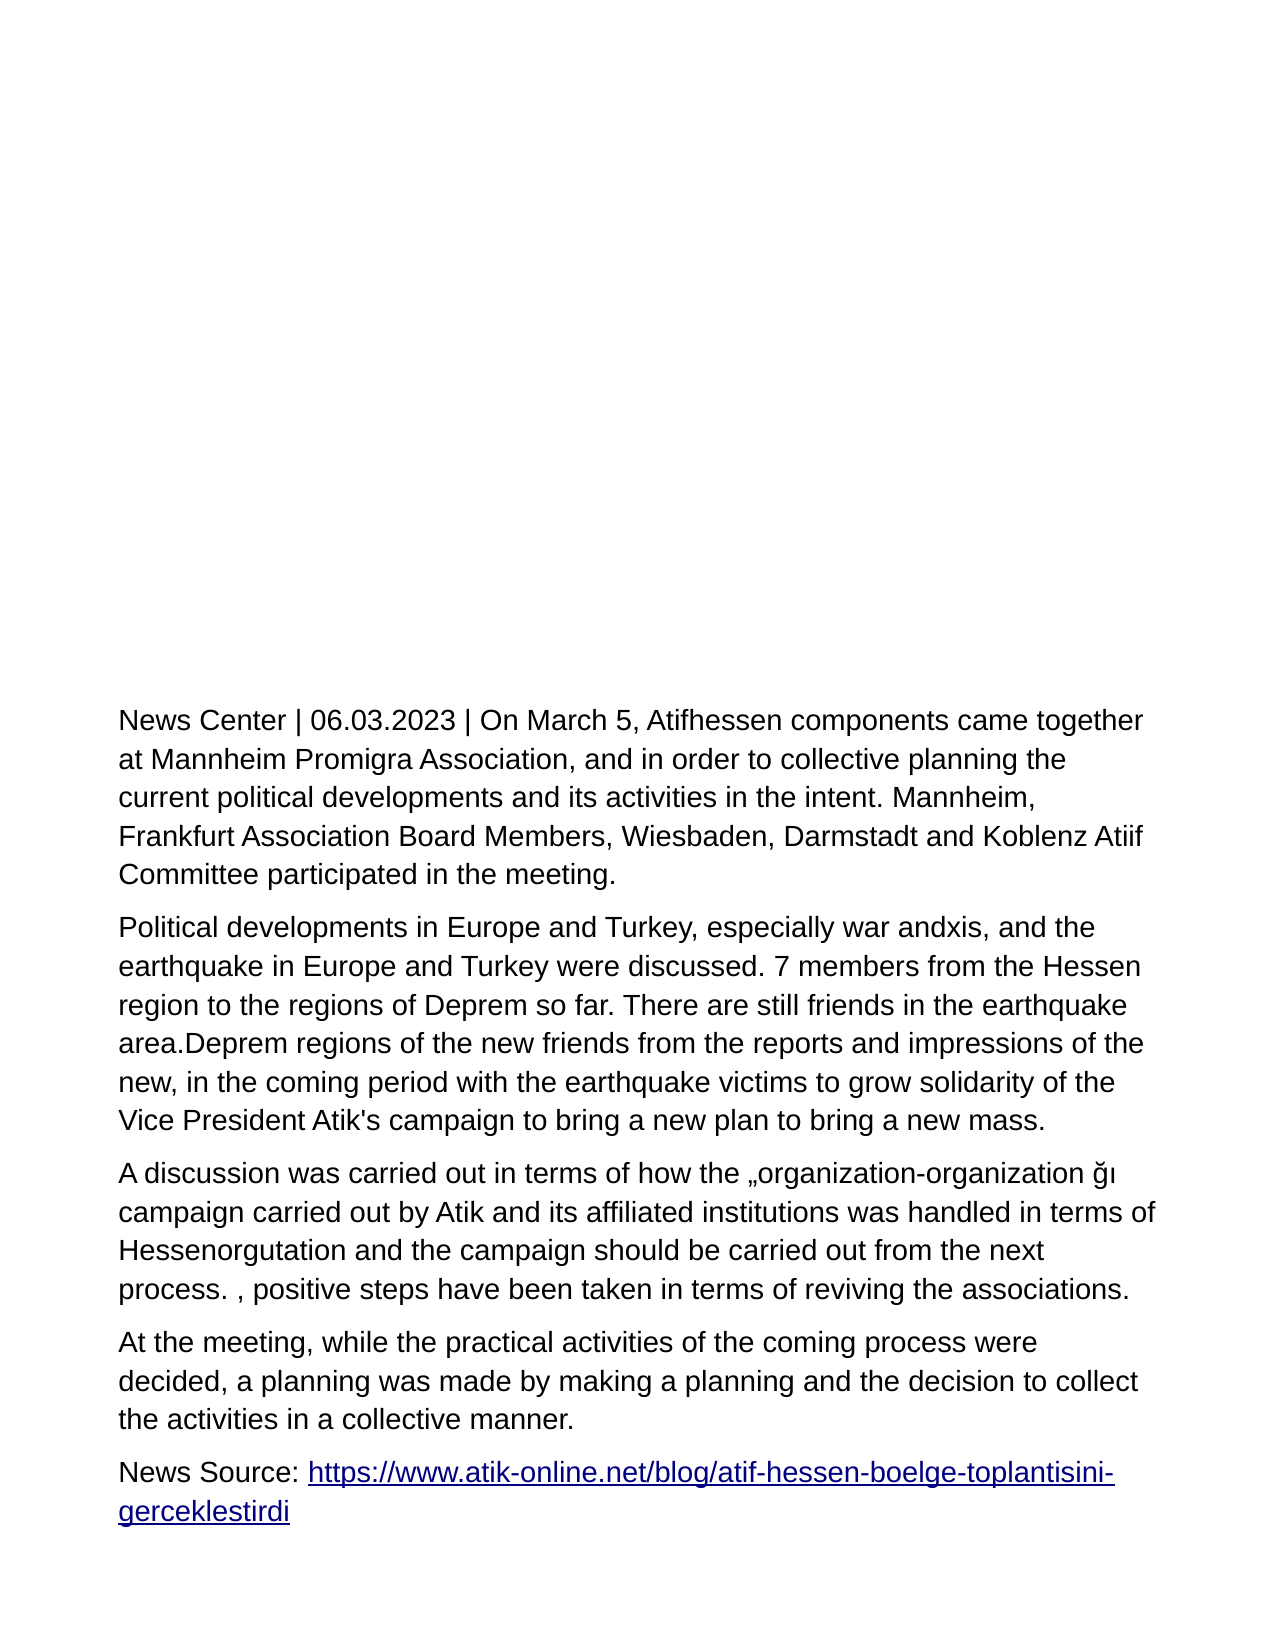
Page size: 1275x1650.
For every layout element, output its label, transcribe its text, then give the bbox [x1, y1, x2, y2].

text At the meeting, while the practical activities of the coming process were decided, a planning was made by making a planning and the decision to collect the activities in a collective manner. [118, 1325, 1157, 1436]
text News Center | 06.03.2023 | On March 5, Atifhessen components came together at Mannheim Promigra Association, and in order to collective planning the current political developments and its activities in the intent. Mannheim, Frankfurt Association Board Members, Wiesbaden, Darmstadt and Koblenz Atiif Committee participated in the meeting. [118, 118, 1157, 891]
text A discussion was carried out in terms of how the „organization-organization ğı campaign carried out by Atik and its affiliated institutions was handled in terms of Hessenorgutation and the campaign should be carried out from the next process. , positive steps have been taken in terms of reviving the associations. [118, 1156, 1157, 1306]
text Political developments in Europe and Turkey, especially war andxis, and the earthquake in Europe and Turkey were discussed. 7 members from the Hessen region to the regions of Deprem so far. There are still friends in the earthquake area.Deprem regions of the new friends from the reports and impressions of the new, in the coming period with the earthquake victims to grow solidarity of the Vice President Atik's campaign to bring a new plan to bring a new mass. [118, 911, 1157, 1137]
text News Source: https://www.atik-online.net/blog/atif-hessen-boelge-toplantisini-gerceklestirdi [118, 1455, 1157, 1527]
